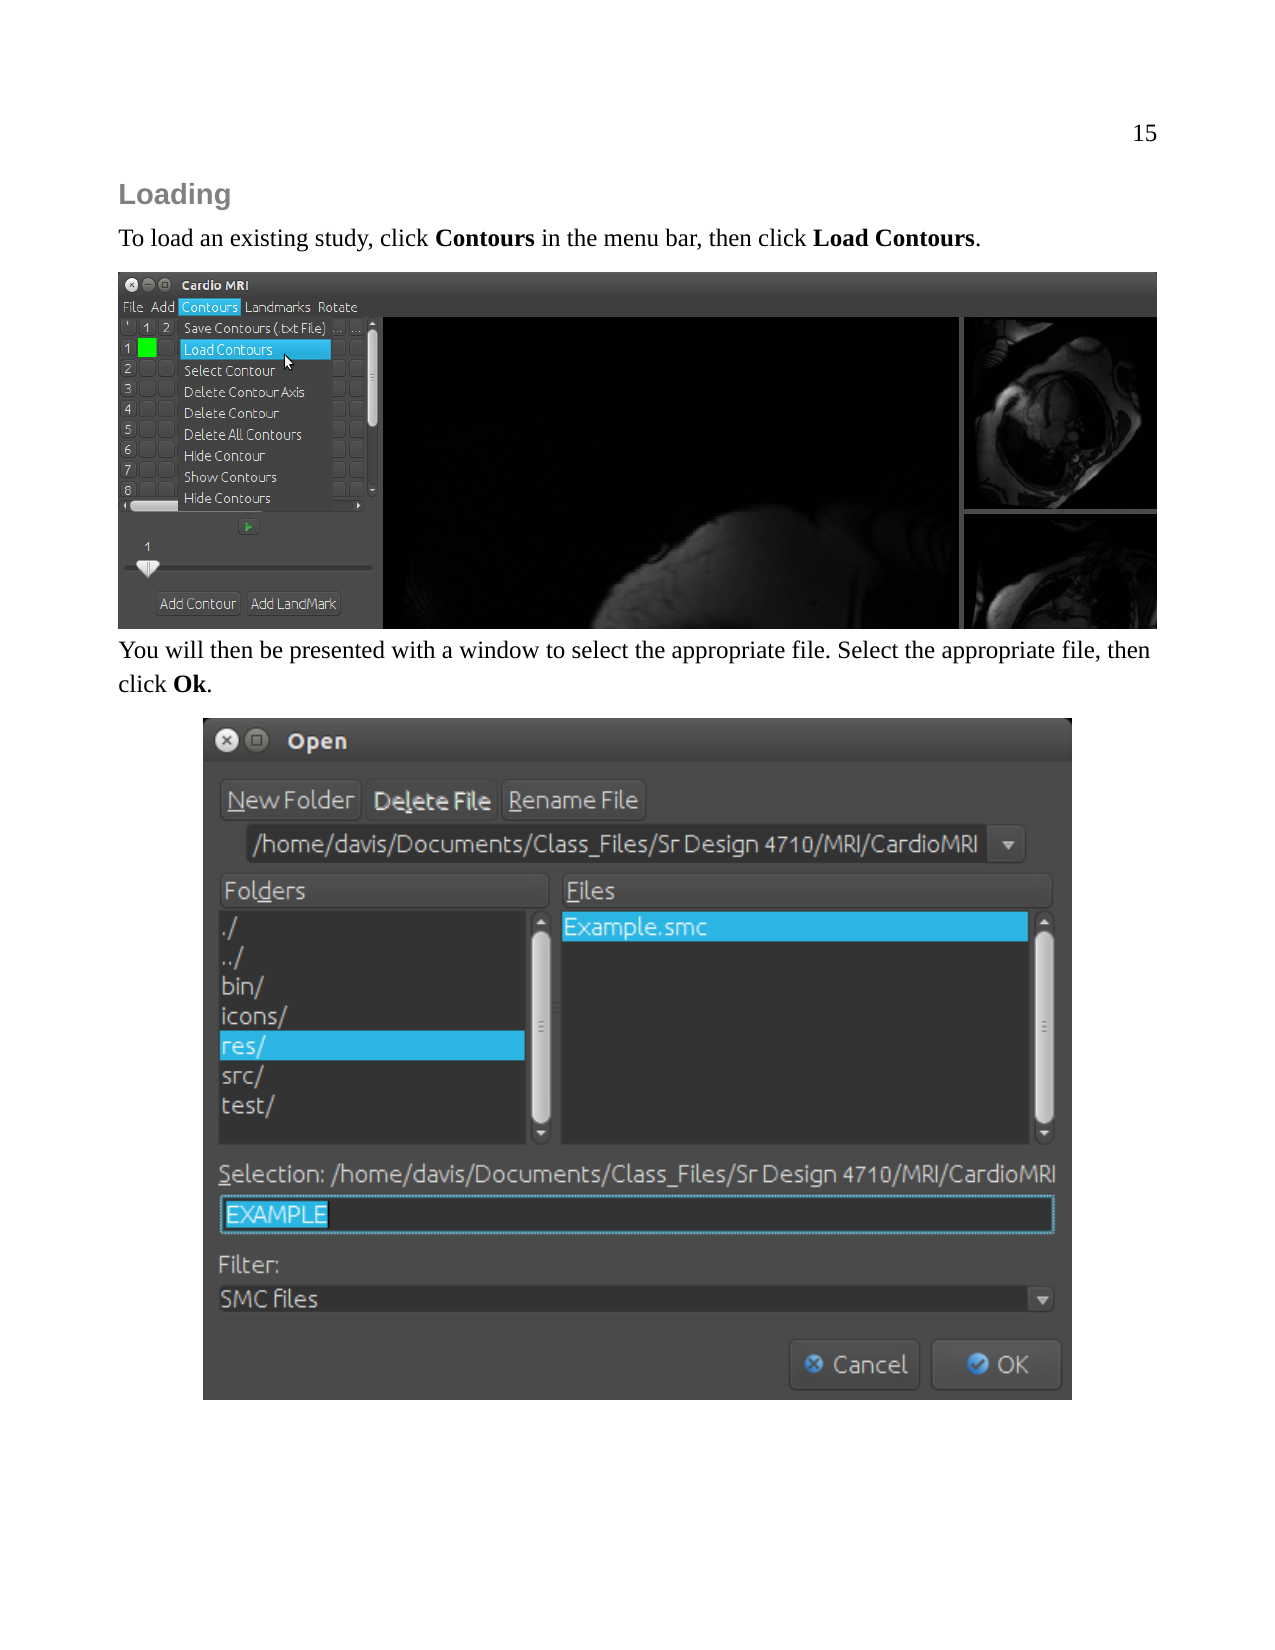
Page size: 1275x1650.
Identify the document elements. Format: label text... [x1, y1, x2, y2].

text You will then be presented with a window to select the appropriate file. Select the appropriate file, then click Ok. [118, 629, 1157, 698]
picture [118, 272, 1157, 629]
picture [203, 718, 1072, 1400]
subtitle Loading [118, 177, 1157, 210]
text To load an existing study, click Contours in the menu bar, then click Load Contours. [118, 223, 1157, 252]
